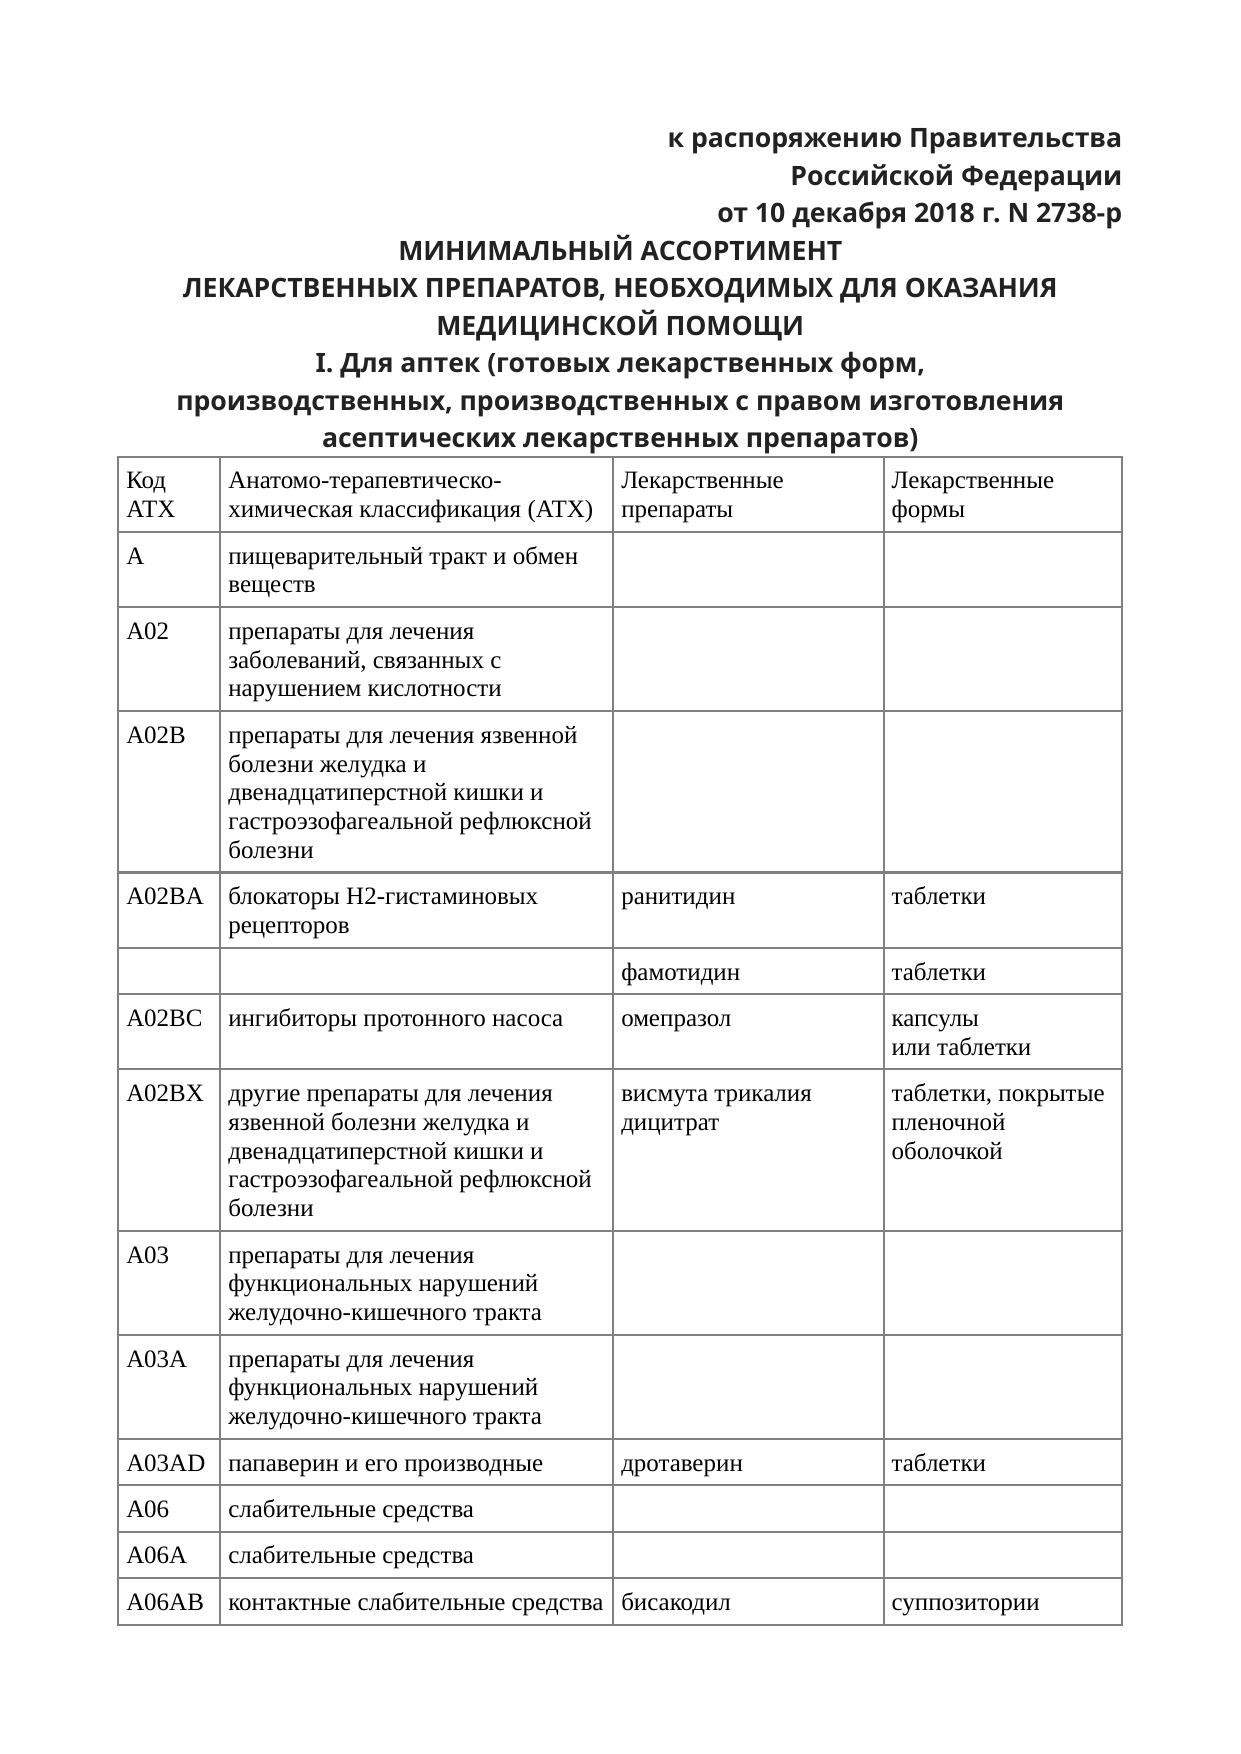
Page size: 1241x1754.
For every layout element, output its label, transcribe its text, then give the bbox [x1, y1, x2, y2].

table_cell A03A [119, 1336, 219, 1438]
table_cell [221, 949, 612, 993]
table_cell контактные слабительные средства [221, 1579, 612, 1623]
table_cell препараты для лечения заболеваний, связанных с нарушением кислотности [221, 608, 612, 710]
text I. Для аптек (готовых лекарственных форм, производственных, производственных с правом изготовления асептических лекарственных препаратов) [118, 343, 1122, 456]
table_cell A [119, 533, 219, 606]
table_cell A03AD [119, 1440, 219, 1484]
table_cell [885, 712, 1121, 871]
table_cell фамотидин [614, 949, 883, 993]
table_cell A02BA [119, 874, 219, 947]
table_cell A02B [119, 712, 219, 871]
table_cell [614, 1486, 883, 1531]
table_cell A06AB [119, 1579, 219, 1623]
table_cell [614, 1336, 883, 1438]
table_cell таблетки, покрытые пленочной оболочкой [885, 1070, 1121, 1230]
table_cell A06A [119, 1533, 219, 1577]
text к распоряжению Правительства Российской Федерации от 10 декабря 2018 г. N 2738-р [118, 118, 1122, 231]
table_header Лекарственные препараты [614, 458, 883, 531]
table_cell [885, 533, 1121, 606]
table_cell A02BC [119, 995, 219, 1068]
table_cell [885, 608, 1121, 710]
table_cell [885, 1232, 1121, 1334]
table_cell блокаторы Н2-гистаминовых рецепторов [221, 874, 612, 947]
table_cell таблетки [885, 874, 1121, 947]
table_cell [614, 1533, 883, 1577]
table_header Лекарственные формы [885, 458, 1121, 531]
table_cell капсулы или таблетки [885, 995, 1121, 1068]
table_cell слабительные средства [221, 1486, 612, 1531]
table_cell A02 [119, 608, 219, 710]
table_cell пищеварительный тракт и обмен веществ [221, 533, 612, 606]
table_cell препараты для лечения язвенной болезни желудка и двенадцатиперстной кишки и гастроэзофагеальной рефлюксной болезни [221, 712, 612, 871]
table_cell [614, 608, 883, 710]
table_cell омепразол [614, 995, 883, 1068]
table_cell бисакодил [614, 1579, 883, 1623]
table_cell [885, 1533, 1121, 1577]
table_cell [119, 949, 219, 993]
table_cell [885, 1336, 1121, 1438]
text МИНИМАЛЬНЫЙ АССОРТИМЕНТ ЛЕКАРСТВЕННЫХ ПРЕПАРАТОВ, НЕОБХОДИМЫХ ДЛЯ ОКАЗАНИЯ МЕДИЦИНСКОЙ ПОМОЩИ [118, 231, 1122, 343]
table_cell ранитидин [614, 874, 883, 947]
table_cell [885, 1486, 1121, 1531]
table_cell другие препараты для лечения язвенной болезни желудка и двенадцатиперстной кишки и гастроэзофагеальной рефлюксной болезни [221, 1070, 612, 1230]
table_cell висмута трикалия дицитрат [614, 1070, 883, 1230]
table_cell A02BX [119, 1070, 219, 1230]
table_cell ингибиторы протонного насоса [221, 995, 612, 1068]
table_cell A06 [119, 1486, 219, 1531]
table_header Код АТХ [119, 458, 219, 531]
table_cell [614, 712, 883, 871]
table_cell [614, 533, 883, 606]
table_cell слабительные средства [221, 1533, 612, 1577]
table_cell препараты для лечения функциональных нарушений желудочно-кишечного тракта [221, 1336, 612, 1438]
table_cell A03 [119, 1232, 219, 1334]
table_cell дротаверин [614, 1440, 883, 1484]
table_cell папаверин и его производные [221, 1440, 612, 1484]
table_cell препараты для лечения функциональных нарушений желудочно-кишечного тракта [221, 1232, 612, 1334]
table_header Анатомо-терапевтическо-химическая классификация (АТХ) [221, 458, 612, 531]
table_cell суппозитории [885, 1579, 1121, 1623]
table_cell таблетки [885, 949, 1121, 993]
table_cell таблетки [885, 1440, 1121, 1484]
table_cell [614, 1232, 883, 1334]
